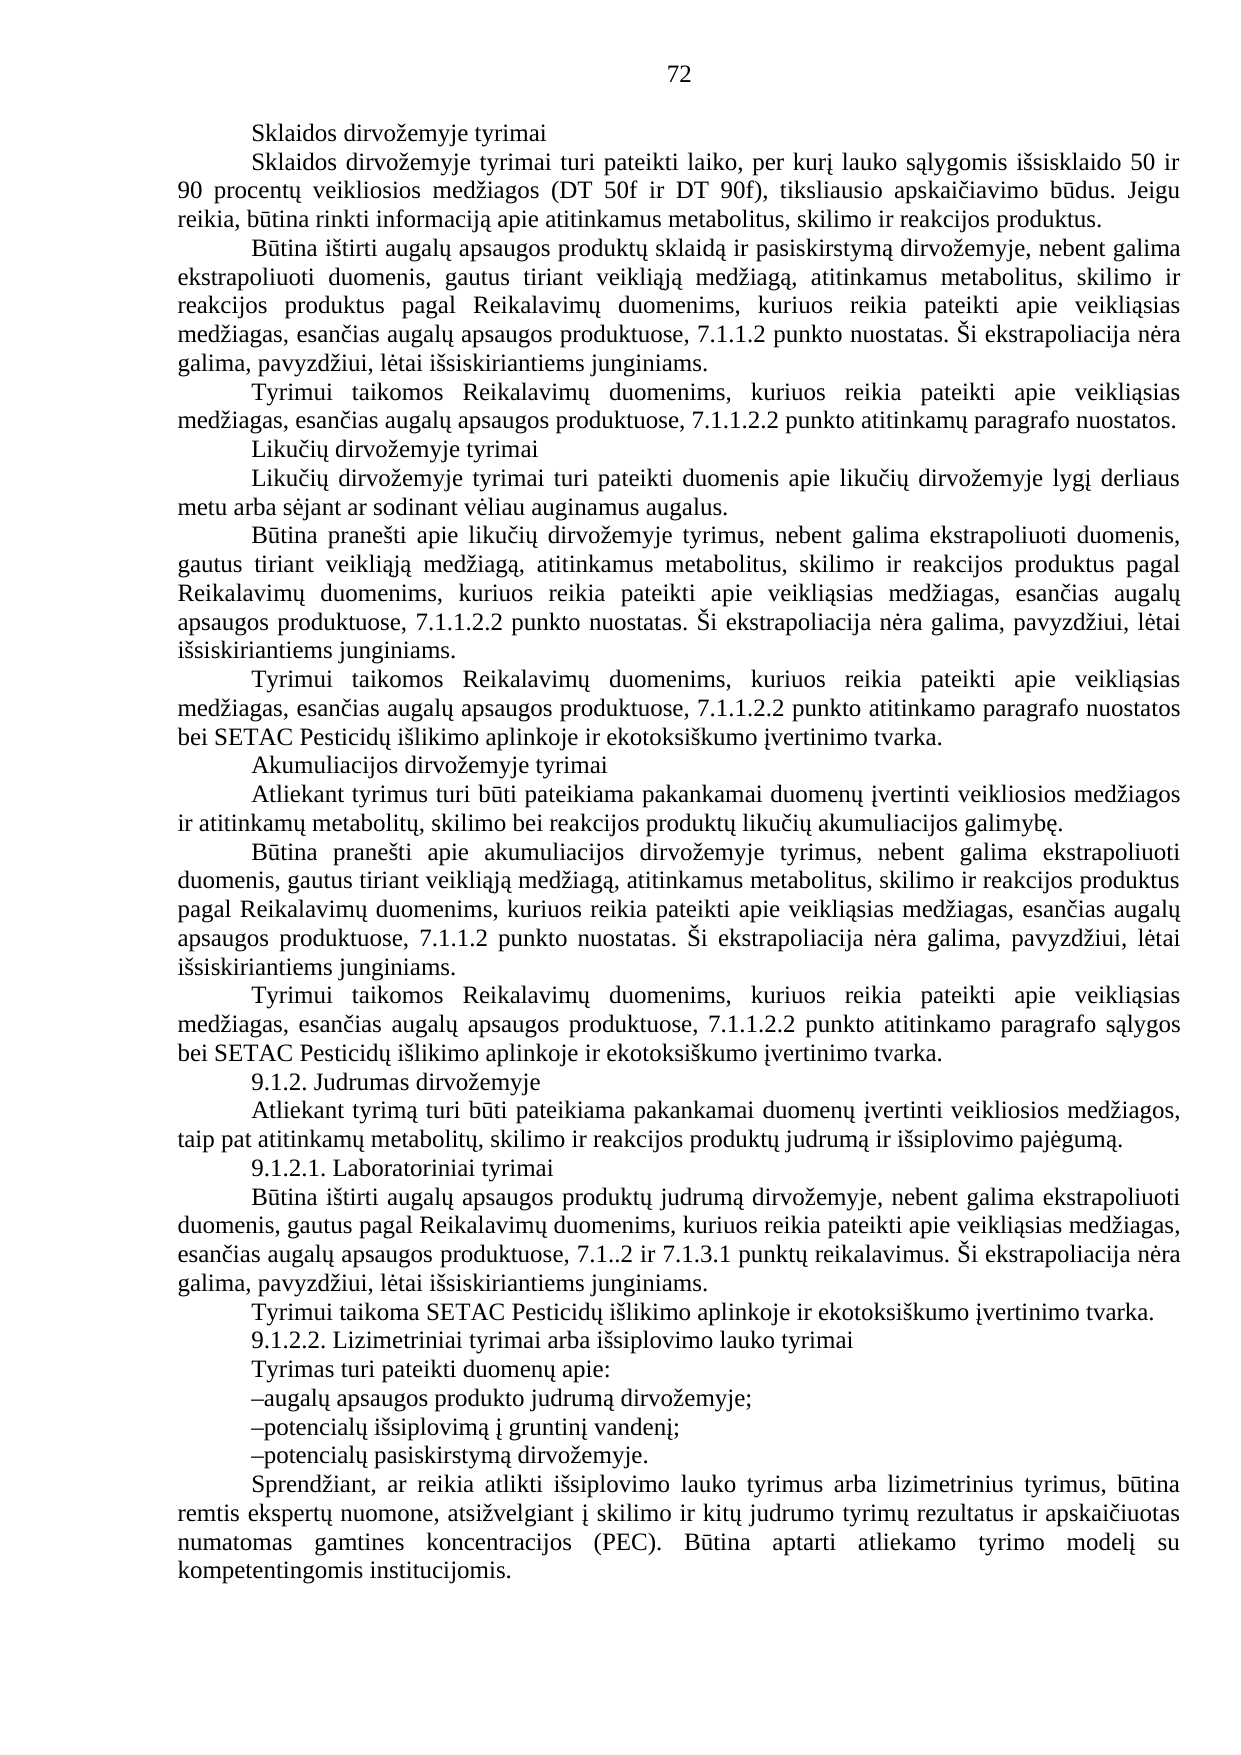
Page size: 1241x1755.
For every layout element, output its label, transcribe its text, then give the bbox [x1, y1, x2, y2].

text Būtina ištirti augalų apsaugos produktų judrumą dirvožemyje, nebent galima ekstrapoliuoti duomenis, gautus pagal Reikalavimų duomenims, kuriuos reikia pateikti apie veikliąsias medžiagas, esančias augalų apsaugos produktuose, 7.1..2 ir 7.1.3.1 punktų reikalavimus. Ši ekstrapoliacija nėra galima, pavyzdžiui, lėtai išsiskiriantiems junginiams. [177, 1182, 1181, 1297]
text Akumuliacijos dirvožemyje tyrimai [177, 751, 1181, 779]
text Būtina pranešti apie akumuliacijos dirvožemyje tyrimus, nebent galima ekstrapoliuoti duomenis, gautus tiriant veikliąją medžiagą, atitinkamus metabolitus, skilimo ir reakcijos produktus pagal Reikalavimų duomenims, kuriuos reikia pateikti apie veikliąsias medžiagas, esančias augalų apsaugos produktuose, 7.1.1.2 punkto nuostatas. Ši ekstrapoliacija nėra galima, pavyzdžiui, lėtai išsiskiriantiems junginiams. [177, 837, 1181, 981]
text –augalų apsaugos produkto judrumą dirvožemyje; [177, 1383, 1181, 1412]
text Atliekant tyrimą turi būti pateikiama pakankamai duomenų įvertinti veikliosios medžiagos, taip pat atitinkamų metabolitų, skilimo ir reakcijos produktų judrumą ir išsiplovimo pajėgumą. [177, 1096, 1181, 1153]
text Likučių dirvožemyje tyrimai [177, 434, 1181, 463]
text Būtina pranešti apie likučių dirvožemyje tyrimus, nebent galima ekstrapoliuoti duomenis, gautus tiriant veikliąją medžiagą, atitinkamus metabolitus, skilimo ir reakcijos produktus pagal Reikalavimų duomenims, kuriuos reikia pateikti apie veikliąsias medžiagas, esančias augalų apsaugos produktuose, 7.1.1.2.2 punkto nuostatas. Ši ekstrapoliacija nėra galima, pavyzdžiui, lėtai išsiskiriantiems junginiams. [177, 521, 1181, 664]
text Likučių dirvožemyje tyrimai turi pateikti duomenis apie likučių dirvožemyje lygį derliaus metu arba sėjant ar sodinant vėliau auginamus augalus. [177, 463, 1181, 521]
text Tyrimui taikomos Reikalavimų duomenims, kuriuos reikia pateikti apie veikliąsias medžiagas, esančias augalų apsaugos produktuose, 7.1.1.2.2 punkto atitinkamo paragrafo nuostatos bei SETAC Pesticidų išlikimo aplinkoje ir ekotoksiškumo įvertinimo tvarka. [177, 664, 1181, 751]
text Tyrimui taikomos Reikalavimų duomenims, kuriuos reikia pateikti apie veikliąsias medžiagas, esančias augalų apsaugos produktuose, 7.1.1.2.2 punkto atitinkamo paragrafo sąlygos bei SETAC Pesticidų išlikimo aplinkoje ir ekotoksiškumo įvertinimo tvarka. [177, 981, 1181, 1067]
text 9.1.2.2. Lizimetriniai tyrimai arba išsiplovimo lauko tyrimai [177, 1326, 1181, 1354]
text –potencialų pasiskirstymą dirvožemyje. [177, 1441, 1181, 1469]
text Būtina ištirti augalų apsaugos produktų sklaidą ir pasiskirstymą dirvožemyje, nebent galima ekstrapoliuoti duomenis, gautus tiriant veikliąją medžiagą, atitinkamus metabolitus, skilimo ir reakcijos produktus pagal Reikalavimų duomenims, kuriuos reikia pateikti apie veikliąsias medžiagas, esančias augalų apsaugos produktuose, 7.1.1.2 punkto nuostatas. Ši ekstrapoliacija nėra galima, pavyzdžiui, lėtai išsiskiriantiems junginiams. [177, 233, 1181, 377]
text Sklaidos dirvožemyje tyrimai turi pateikti laiko, per kurį lauko sąlygomis išsisklaido 50 ir 90 procentų veikliosios medžiagos (DT 50f ir DT 90f), tiksliausio apskaičiavimo būdus. Jeigu reikia, būtina rinkti informaciją apie atitinkamus metabolitus, skilimo ir reakcijos produktus. [177, 147, 1181, 233]
text 9.1.2. Judrumas dirvožemyje [177, 1067, 1181, 1096]
text –potencialų išsiplovimą į gruntinį vandenį; [177, 1412, 1181, 1441]
text Sklaidos dirvožemyje tyrimai [177, 118, 1181, 147]
text Tyrimui taikomos Reikalavimų duomenims, kuriuos reikia pateikti apie veikliąsias medžiagas, esančias augalų apsaugos produktuose, 7.1.1.2.2 punkto atitinkamų paragrafo nuostatos. [177, 377, 1181, 434]
text Tyrimas turi pateikti duomenų apie: [177, 1354, 1181, 1383]
text Sprendžiant, ar reikia atlikti išsiplovimo lauko tyrimus arba lizimetrinius tyrimus, būtina remtis ekspertų nuomone, atsižvelgiant į skilimo ir kitų judrumo tyrimų rezultatus ir apskaičiuotas numatomas gamtines koncentracijos (PEC). Būtina aptarti atliekamo tyrimo modelį su kompetentingomis institucijomis. [177, 1469, 1181, 1584]
text Tyrimui taikoma SETAC Pesticidų išlikimo aplinkoje ir ekotoksiškumo įvertinimo tvarka. [177, 1297, 1181, 1326]
text 9.1.2.1. Laboratoriniai tyrimai [177, 1153, 1181, 1182]
text Atliekant tyrimus turi būti pateikiama pakankamai duomenų įvertinti veikliosios medžiagos ir atitinkamų metabolitų, skilimo bei reakcijos produktų likučių akumuliacijos galimybę. [177, 779, 1181, 837]
